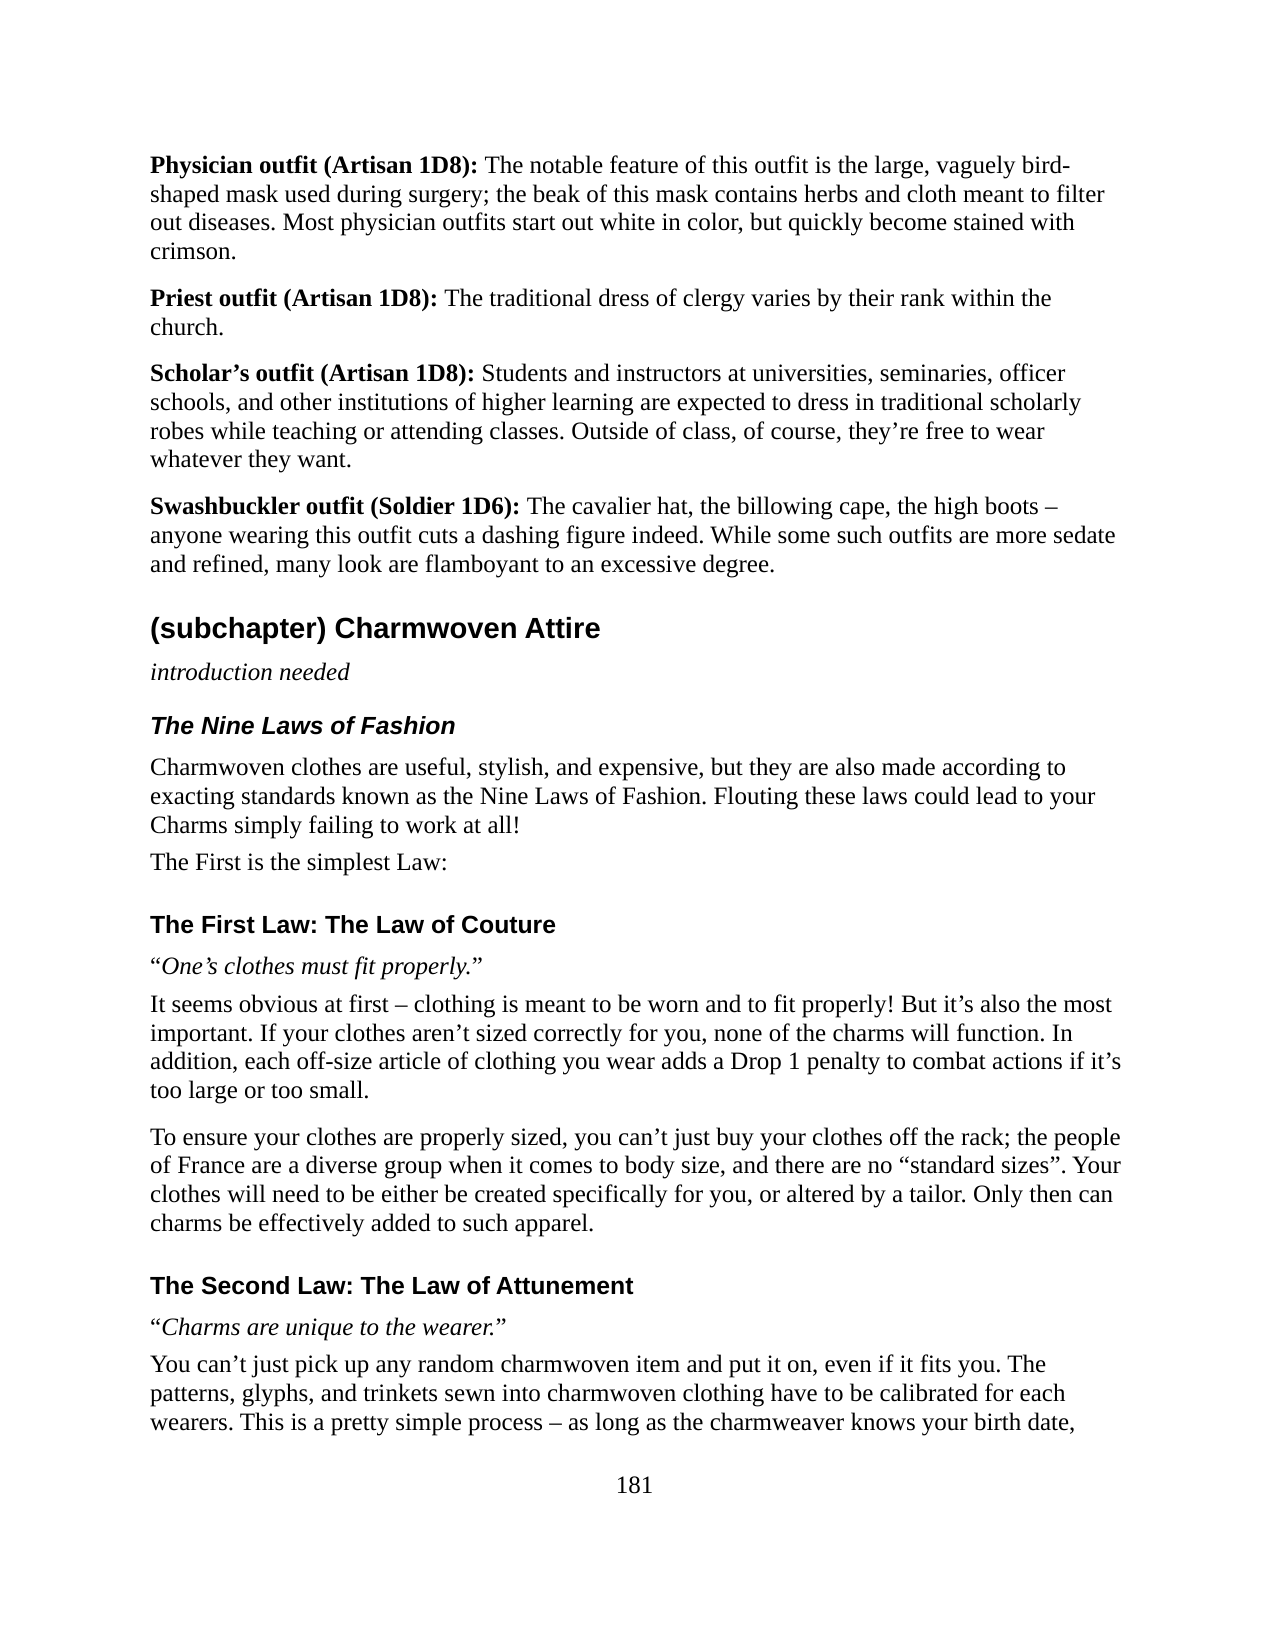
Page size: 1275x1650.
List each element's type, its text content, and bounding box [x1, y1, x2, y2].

text The First is the simplest Law: [150, 847, 1125, 876]
text “One’s clothes must fit properly.” [150, 951, 1125, 980]
text Charmwoven clothes are useful, stylish, and expensive, but they are also made according to exacting standards known as the Nine Laws of Fashion. Flouting these laws could lead to your Charms simply failing to work at all! [150, 752, 1125, 838]
text It seems obvious at first – clothing is meant to be worn and to fit properly! But it’s also the most important. If your clothes aren’t sized correctly for you, none of the charms will function. In addition, each off-size article of clothing you wear adds a Drop 1 penalty to combat actions if it’s too large or too small. [150, 989, 1125, 1104]
subtitle The First Law: The Law of Couture [150, 910, 1125, 939]
text Priest outfit (Artisan 1D8): The traditional dress of clergy varies by their rank within the church. [150, 283, 1125, 340]
text You can’t just pick up any random charmwoven item and put it on, even if it fits you. The patterns, glyphs, and trinkets sewn into charmwoven clothing have to be calibrated for each wearers. This is a pretty simple process – as long as the charmweaver knows your birth date, [150, 1349, 1125, 1436]
text Scholar’s outfit (Artisan 1D8): Students and instructors at universities, seminaries, officer schools, and other institutions of higher learning are expected to dress in traditional scholarly robes while teaching or attending classes. Outside of class, of course, they’re free to wear whatever they want. [150, 358, 1125, 473]
text Physician outfit (Artisan 1D8): The notable feature of this outfit is the large, vaguely bird-shaped mask used during surgery; the beak of this mask contains herbs and cloth meant to filter out diseases. Most physician outfits start out white in color, but quickly become stained with crimson. [150, 150, 1125, 265]
subtitle The Nine Laws of Fashion [150, 711, 1125, 740]
text To ensure your clothes are properly sized, you can’t just buy your clothes off the rack; the people of France are a diverse group when it comes to body size, and there are no “standard sizes”. Your clothes will need to be either be created specifically for you, or altered by a tailor. Only then can charms be effectively added to such apparel. [150, 1122, 1125, 1237]
text “Charms are unique to the wearer.” [150, 1312, 1125, 1341]
subtitle The Second Law: The Law of Attunement [150, 1271, 1125, 1299]
subtitle (subchapter) Charmwoven Attire [150, 611, 1125, 645]
text introduction needed [150, 657, 1125, 686]
text Swashbuckler outfit (Soldier 1D6): The cavalier hat, the billowing cape, the high boots – anyone wearing this outfit cuts a dashing figure indeed. While some such outfits are more sedate and refined, many look are flamboyant to an excessive degree. [150, 491, 1125, 577]
